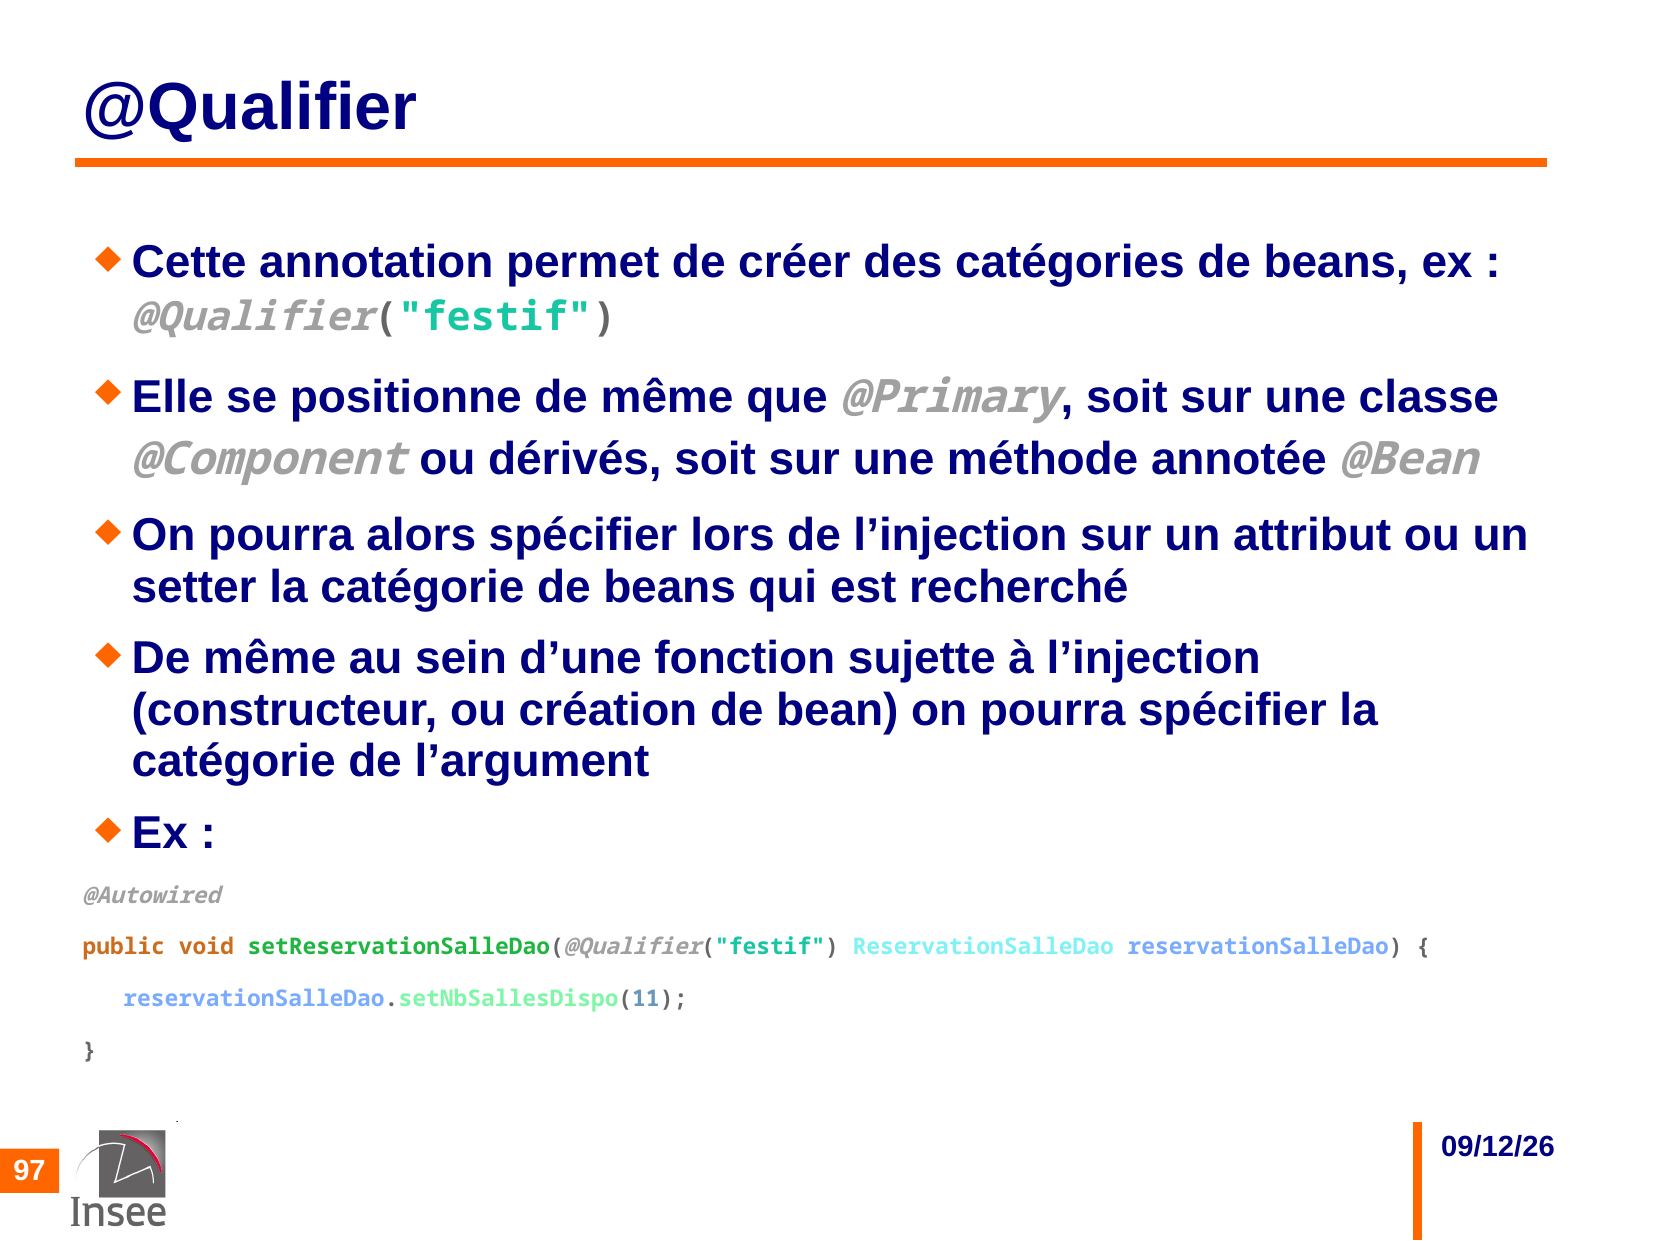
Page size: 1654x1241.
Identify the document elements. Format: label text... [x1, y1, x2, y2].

title @Qualifier [82, 49, 1619, 163]
picture [62, 1121, 178, 1241]
list Cette annotation permet de créer des catégories de beans, ex : @Qualifier("festif") Elle se positionne de même que @Primary, soit sur une classe @Component ou dérivés, soit sur une méthode annotée @Bean On pourra alors spécifier lors de l’injection sur un attribut ou un setter la catégorie de beans qui est recherché De même au sein d’une fonction sujette à l’injection (constructeur, ou création de bean) on pourra spécifier la catégorie de l’argument Ex : @Autowired public void setReservationSalleDao(@Qualifier("festif") ReservationSalleDao reservationSalleDao) { reservationSalleDao.setNbSallesDispo(11); } [82, 236, 1548, 1087]
